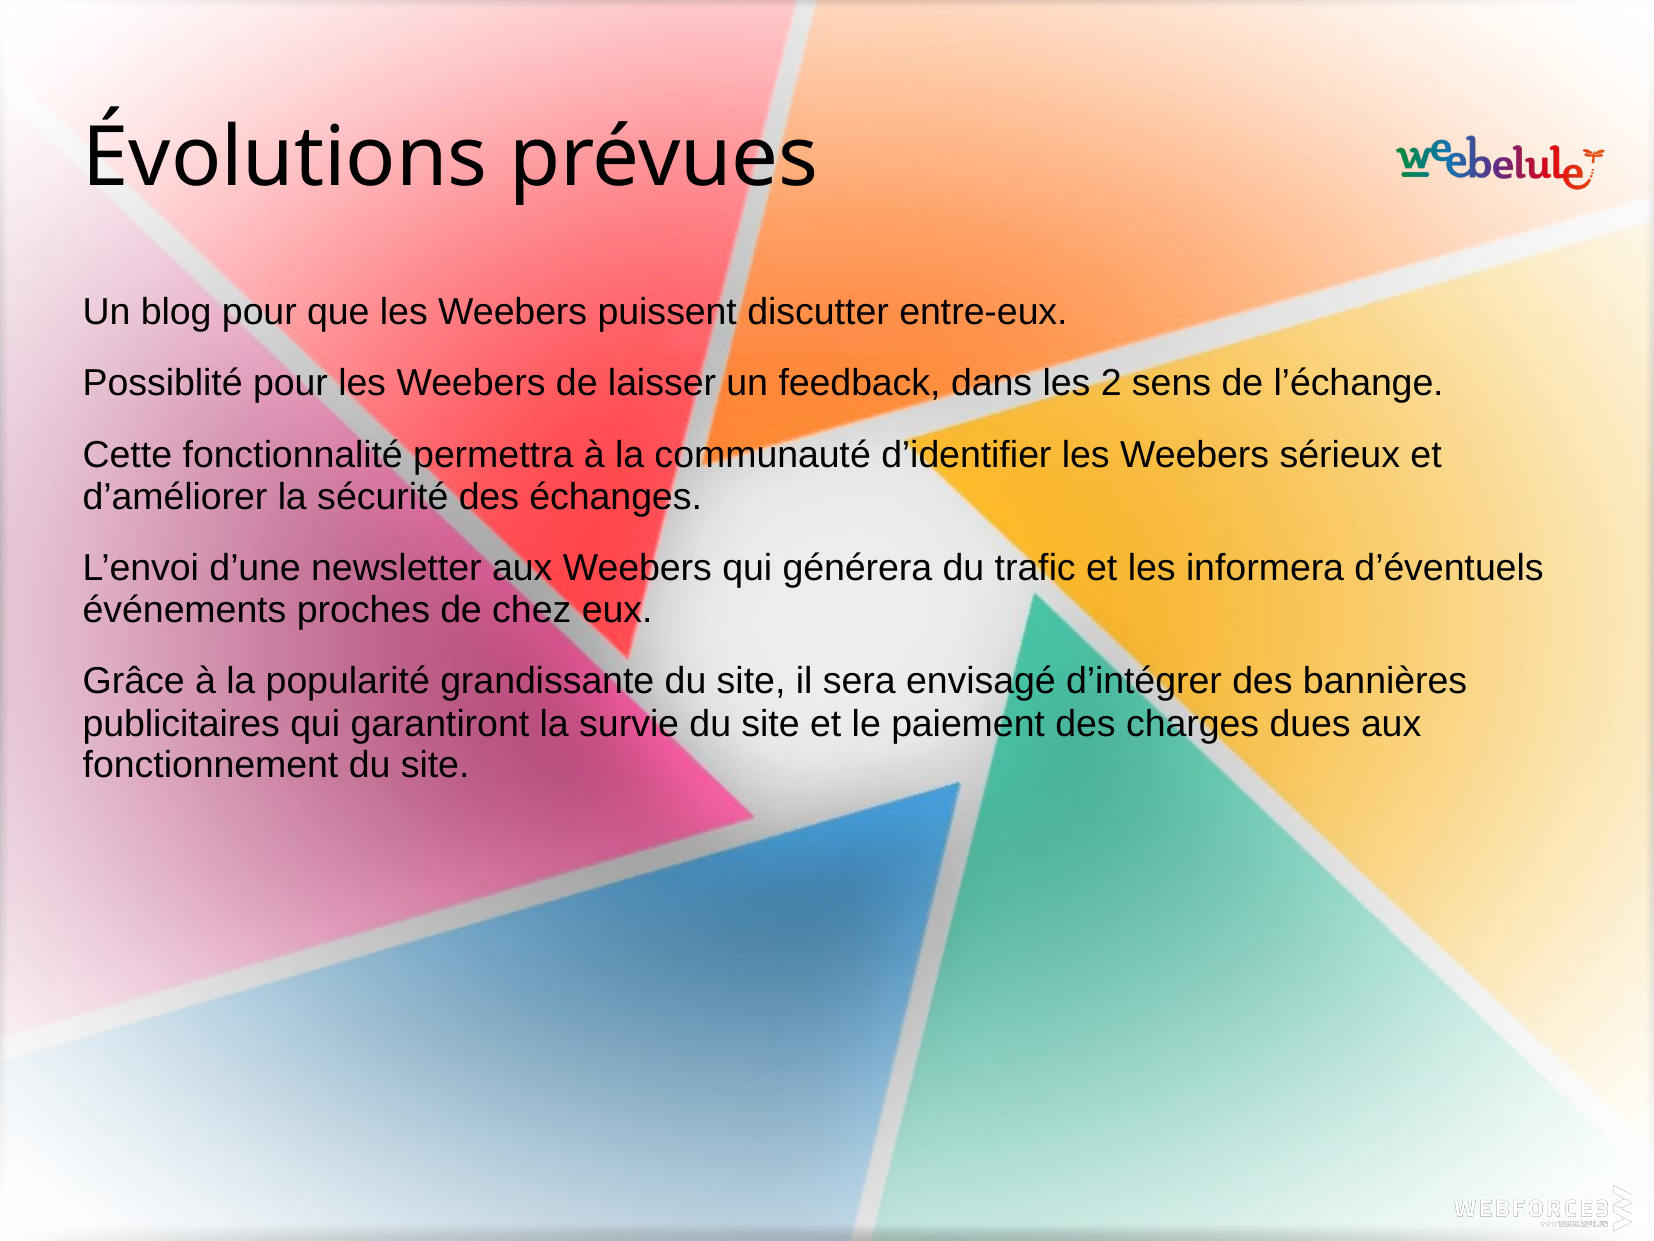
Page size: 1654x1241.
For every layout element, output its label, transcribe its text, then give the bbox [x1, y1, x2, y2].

list Un blog pour que les Weebers puissent discutter entre-eux. Possiblité pour les Weebers de laisser un feedback, dans les 2 sens de l’échange. Cette fonctionnalité permettra à la communauté d’identifier les Weebers sérieux et d’améliorer la sécurité des échanges. L’envoi d’une newsletter aux Weebers qui générera du trafic et les informera d’éventuels événements proches de chez eux. Grâce à la popularité grandissante du site, il sera envisagé d’intégrer des bannières publicitaires qui garantiront la survie du site et le paiement des charges dues aux fonctionnement du site. [82, 290, 1571, 1193]
picture [0, 0, 1654, 1241]
title Évolutions prévues [82, 49, 1359, 257]
